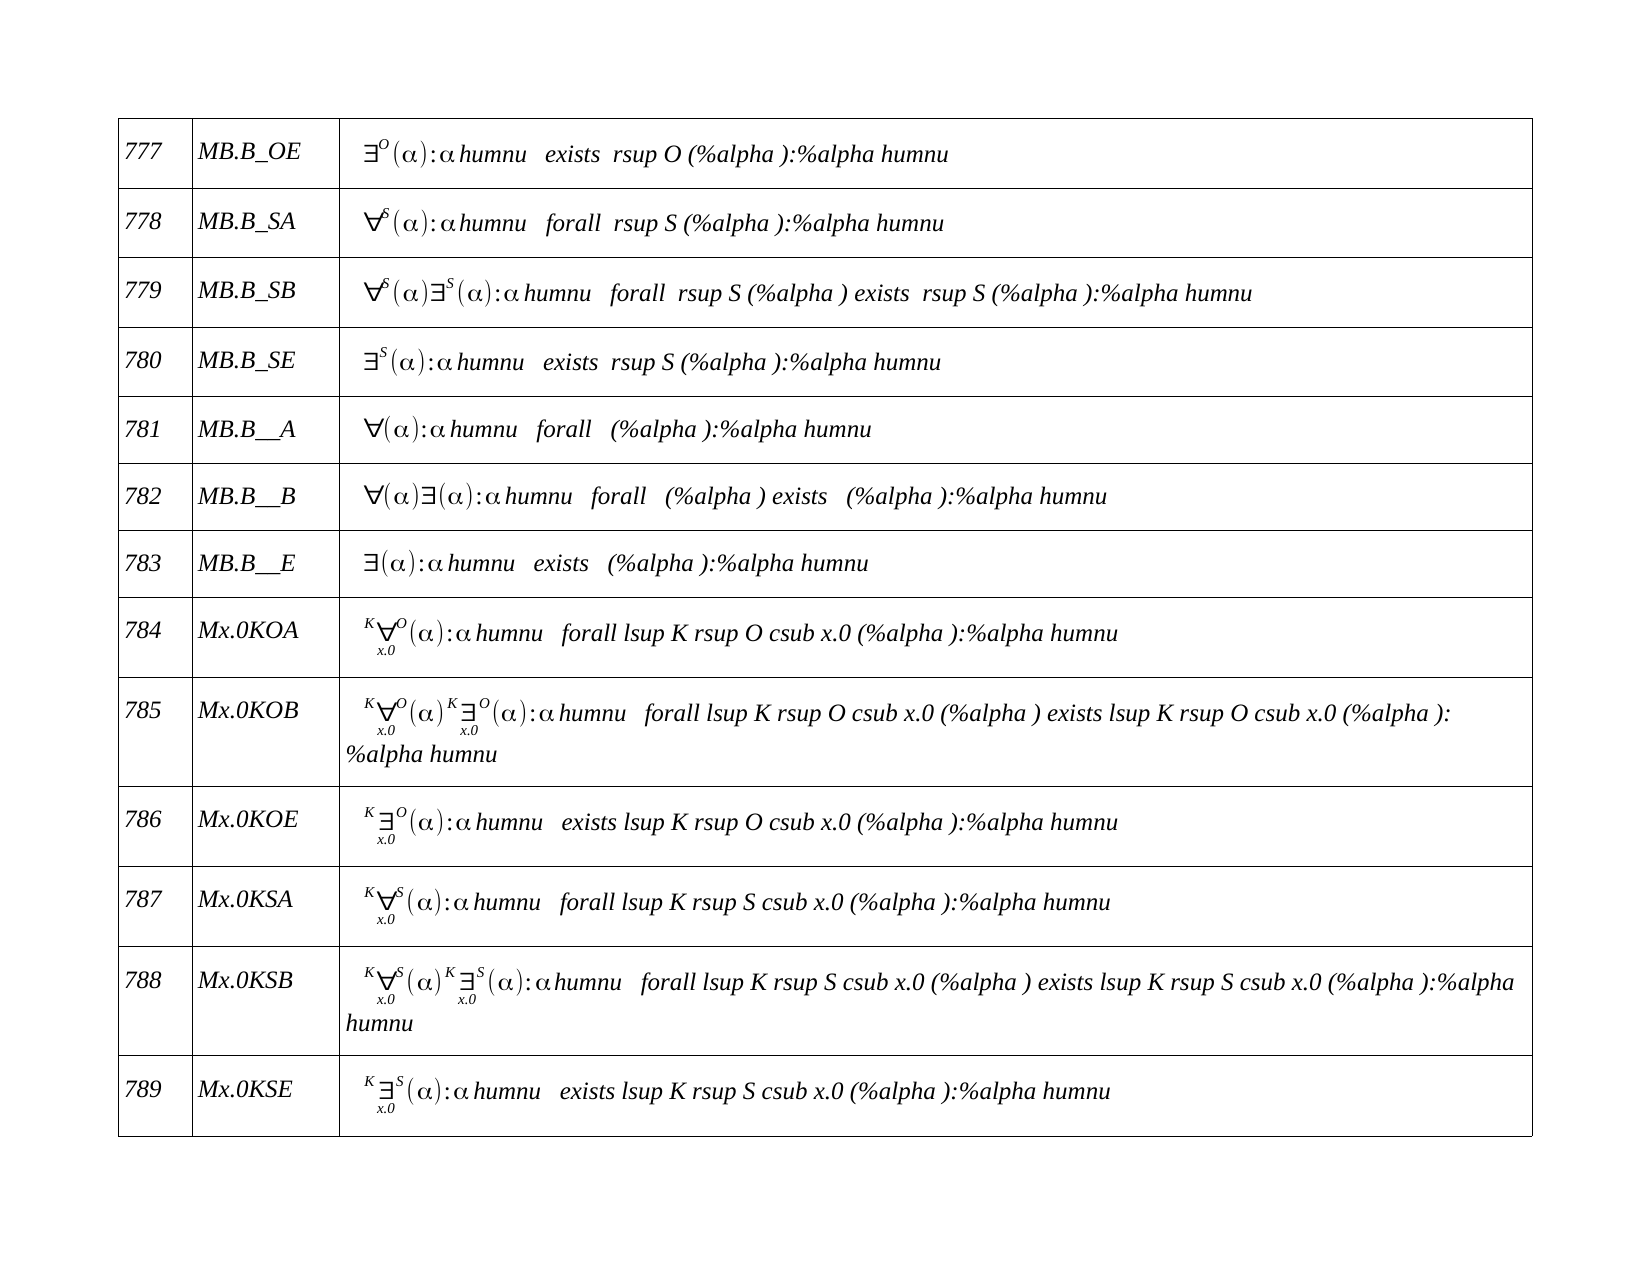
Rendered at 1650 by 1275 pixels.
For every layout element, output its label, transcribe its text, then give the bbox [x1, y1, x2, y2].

table_cell forall lsup K rsup S csub x.0 (%alpha ):%alpha humnu [340, 867, 1532, 946]
table_cell MB.B_SE [193, 328, 339, 396]
table_cell 780 [119, 328, 192, 396]
table_cell forall lsup K rsup O csub x.0 (%alpha ):%alpha humnu [340, 598, 1532, 677]
table_cell 778 [119, 189, 192, 257]
table_cell Mx.0KSB [193, 947, 339, 1055]
table_cell MB.B_SB [193, 258, 339, 327]
table_cell 787 [119, 867, 192, 946]
table_cell exists rsup O (%alpha ):%alpha humnu [340, 119, 1532, 188]
table_cell forall lsup K rsup O csub x.0 (%alpha ) exists lsup K rsup O csub x.0 (%alpha ):%alpha humnu [340, 678, 1532, 786]
table_cell MB.B__B [193, 464, 339, 530]
table_cell MB.B__E [193, 531, 339, 597]
table_cell 782 [119, 464, 192, 530]
table_cell MB.B__A [193, 397, 339, 463]
table_cell Mx.0KOE [193, 787, 339, 866]
table_cell 784 [119, 598, 192, 677]
table_cell forall rsup S (%alpha ):%alpha humnu [340, 189, 1532, 257]
table_cell 786 [119, 787, 192, 866]
table_cell 779 [119, 258, 192, 327]
table_cell forall lsup K rsup S csub x.0 (%alpha ) exists lsup K rsup S csub x.0 (%alpha ):%alpha humnu [340, 947, 1532, 1055]
table_cell MB.B_SA [193, 189, 339, 257]
table_cell exists (%alpha ):%alpha humnu [340, 531, 1532, 597]
table_cell Mx.0KSA [193, 867, 339, 946]
table_cell 783 [119, 531, 192, 597]
table_cell MB.B_OE [193, 119, 339, 188]
table_cell 789 [119, 1056, 192, 1136]
table_cell exists lsup K rsup O csub x.0 (%alpha ):%alpha humnu [340, 787, 1532, 866]
table_cell Mx.0KOA [193, 598, 339, 677]
table_cell forall (%alpha ) exists (%alpha ):%alpha humnu [340, 464, 1532, 530]
table_cell forall (%alpha ):%alpha humnu [340, 397, 1532, 463]
table_cell Mx.0KOB [193, 678, 339, 786]
table_cell 788 [119, 947, 192, 1055]
table_cell 785 [119, 678, 192, 786]
table_cell exists lsup K rsup S csub x.0 (%alpha ):%alpha humnu [340, 1056, 1532, 1136]
table_cell 781 [119, 397, 192, 463]
table_cell exists rsup S (%alpha ):%alpha humnu [340, 328, 1532, 396]
table_cell Mx.0KSE [193, 1056, 339, 1136]
table_cell 777 [119, 119, 192, 188]
table_cell forall rsup S (%alpha ) exists rsup S (%alpha ):%alpha humnu [340, 258, 1532, 327]
